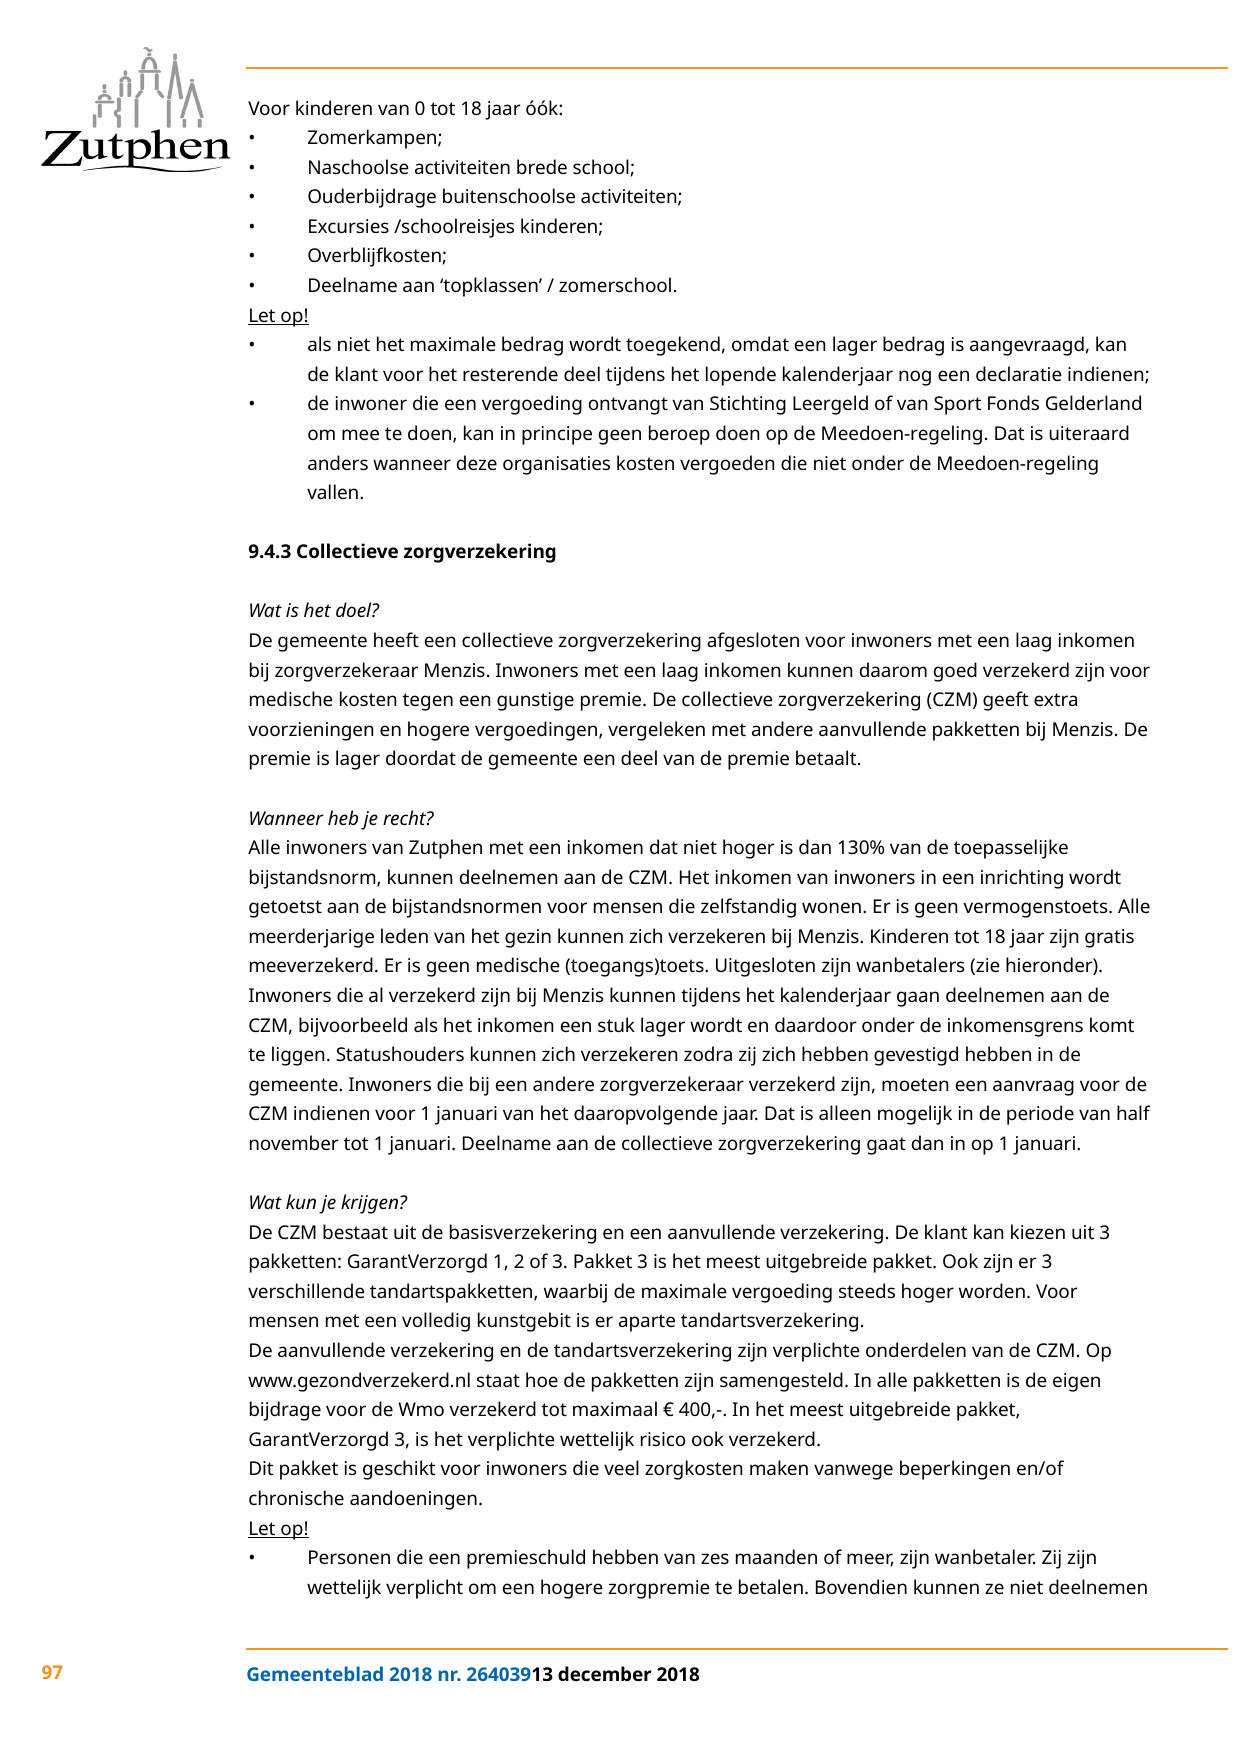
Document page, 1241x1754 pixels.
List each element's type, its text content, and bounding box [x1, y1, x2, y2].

text Let op! [248, 302, 1152, 328]
text De aanvullende verzekering en de tandartsverzekering zijn verplichte onderdelen van de CZM. Op www.gezondverzekerd.nl staat hoe de pakketten zijn samengesteld. In alle pakketten is de eigen bijdrage voor de Wmo verzekerd tot maximaal € 400,-. In het meest uitgebreide pakket, GarantVerzorgd 3, is het verplichte wettelijk risico ook verzekerd. [248, 1337, 1152, 1452]
picture [41, 47, 231, 172]
list de inwoner die een vergoeding ontvangt van Stichting Leergeld of van Sport Fonds Gelderland om mee te doen, kan in principe geen beroep doen op de Meedoen-regeling. Dat is uiteraard anders wanneer deze organisaties kosten vergoeden die niet onder de Meedoen-regeling vallen. [248, 391, 1152, 505]
text Wanneer heb je recht? [248, 805, 1152, 831]
text Alle inwoners van Zutphen met een inkomen dat niet hoger is dan 130% van de toepasselijke bijstandsnorm, kunnen deelnemen aan de CZM. Het inkomen van inwoners in een inrichting wordt getoetst aan de bijstandsnormen voor mensen die zelfstandig wonen. Er is geen vermogenstoets. Alle meerderjarige leden van het gezin kunnen zich verzekeren bij Menzis. Kinderen tot 18 jaar zijn gratis meeverzekerd. Er is geen medische (toegangs)toets. Uitgesloten zijn wanbetalers (zie hieronder). [248, 834, 1152, 978]
text 9.4.3 Collectieve zorgverzekering [248, 538, 1152, 564]
text Let op! [248, 1515, 1152, 1541]
text Wat is het doel? [248, 598, 1152, 623]
list Excursies /schoolreisjes kinderen; [248, 213, 1152, 239]
text De CZM bestaat uit de basisverzekering en een aanvullende verzekering. De klant kan kiezen uit 3 pakketten: GarantVerzorgd 1, 2 of 3. Pakket 3 is het meest uitgebreide pakket. Ook zijn er 3 verschillende tandartspakketten, waarbij de maximale vergoeding steeds hoger worden. Voor mensen met een volledig kunstgebit is er aparte tandartsverzekering. [248, 1219, 1152, 1333]
text Voor kinderen van 0 tot 18 jaar óók: [248, 95, 1152, 121]
list als niet het maximale bedrag wordt toegekend, omdat een lager bedrag is aangevraagd, kan de klant voor het resterende deel tijdens het lopende kalenderjaar nog een declaratie indienen; [248, 331, 1152, 387]
text Wat kun je krijgen? [248, 1189, 1152, 1215]
list Deelname aan ‘topklassen’ / zomerschool. [248, 272, 1152, 298]
list Overblijfkosten; [248, 243, 1152, 268]
list Personen die een premieschuld hebben van zes maanden of meer, zijn wanbetaler. Zij zijn wettelijk verplicht om een hogere zorgpremie te betalen. Bovendien kunnen ze niet deelnemen [248, 1544, 1152, 1600]
list Zomerkampen; [248, 124, 1152, 150]
list Naschoolse activiteiten brede school; [248, 154, 1152, 180]
text Inwoners die al verzekerd zijn bij Menzis kunnen tijdens het kalenderjaar gaan deelnemen aan de CZM, bijvoorbeeld als het inkomen een stuk lager wordt en daardoor onder de inkomensgrens komt te liggen. Statushouders kunnen zich verzekeren zodra zij zich hebben gevestigd hebben in de gemeente. Inwoners die bij een andere zorgverzekeraar verzekerd zijn, moeten een aanvraag voor de CZM indienen voor 1 januari van het daaropvolgende jaar. Dat is alleen mogelijk in de periode van half november tot 1 januari. Deelname aan de collectieve zorgverzekering gaat dan in op 1 januari. [248, 982, 1152, 1156]
text De gemeente heeft een collectieve zorgverzekering afgesloten voor inwoners met een laag inkomen bij zorgverzekeraar Menzis. Inwoners met een laag inkomen kunnen daarom goed verzekerd zijn voor medische kosten tegen een gunstige premie. De collectieve zorgverzekering (CZM) geeft extra voorzieningen en hogere vergoedingen, vergeleken met andere aanvullende pakketten bij Menzis. De premie is lager doordat de gemeente een deel van de premie betaalt. [248, 627, 1152, 771]
list Ouderbijdrage buitenschoolse activiteiten; [248, 183, 1152, 209]
text Dit pakket is geschikt voor inwoners die veel zorgkosten maken vanwege beperkingen en/of chronische aandoeningen. [248, 1456, 1152, 1511]
